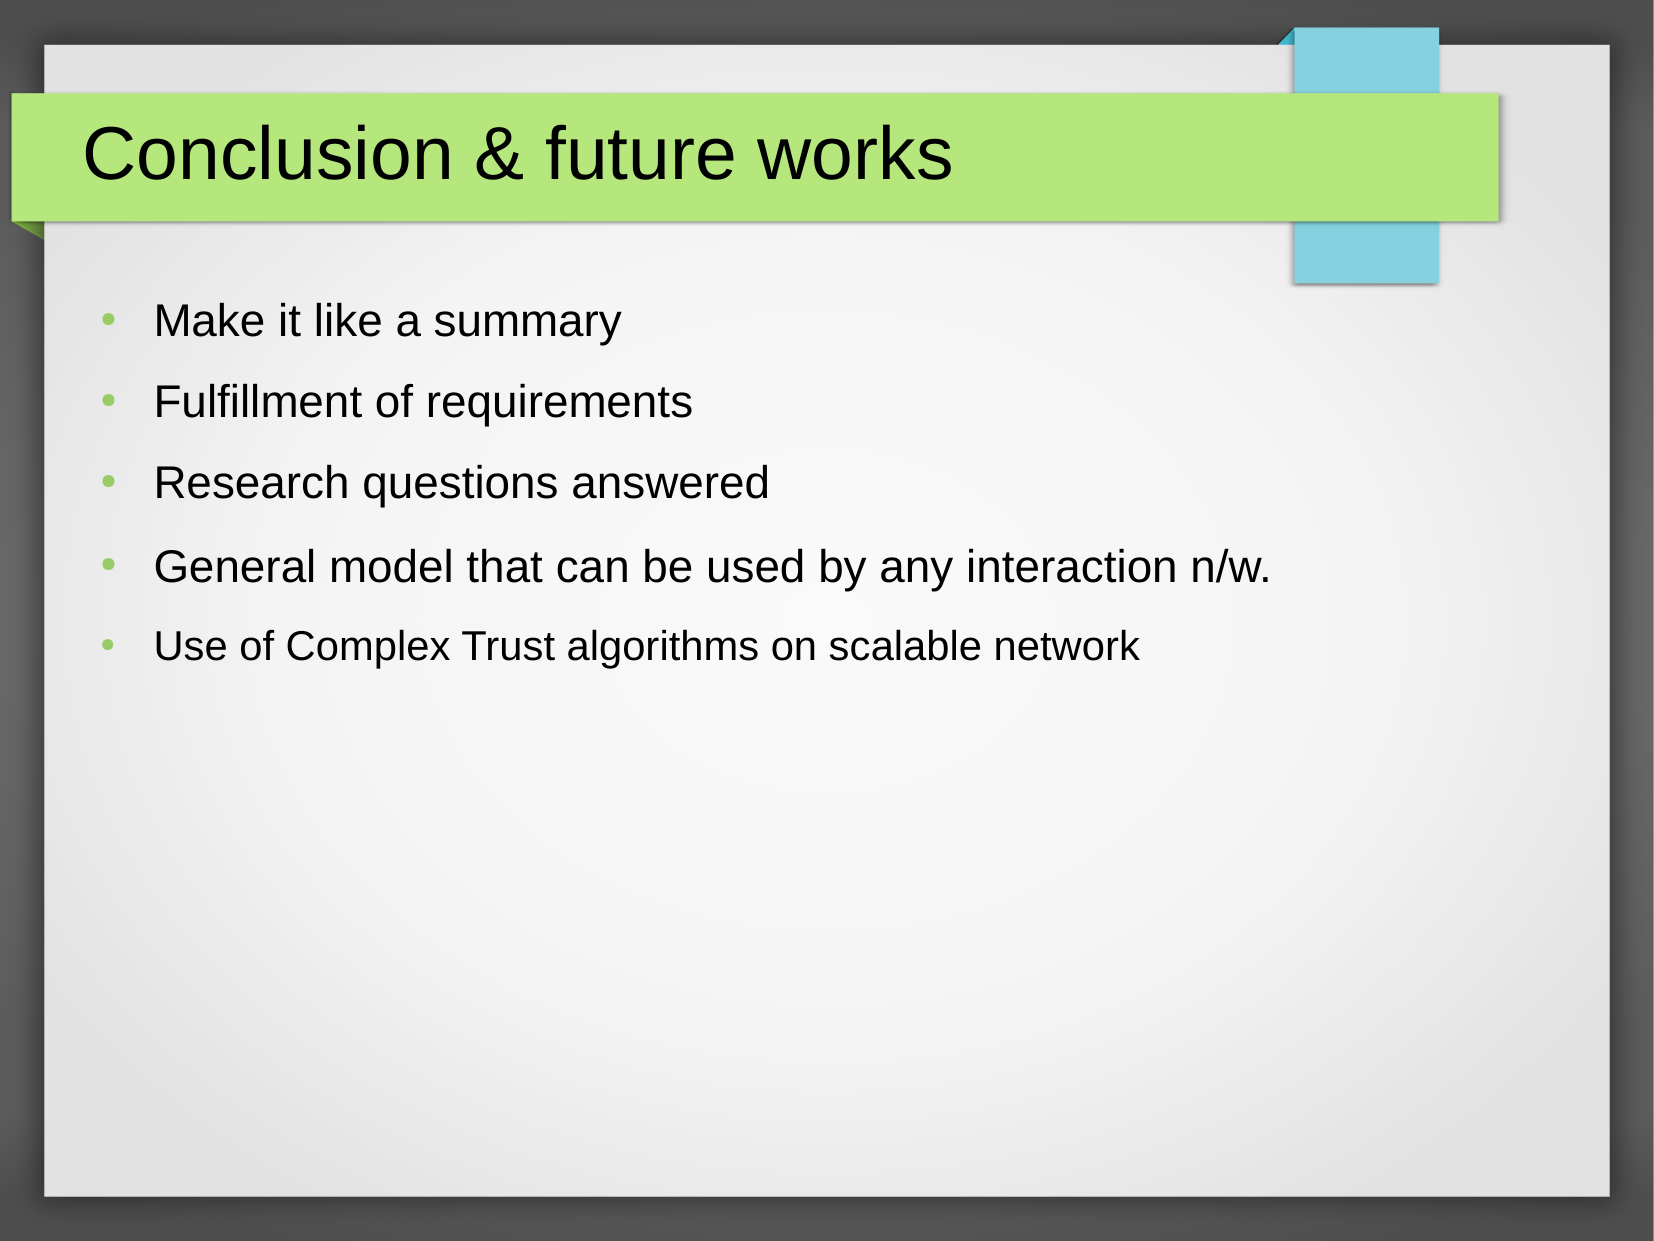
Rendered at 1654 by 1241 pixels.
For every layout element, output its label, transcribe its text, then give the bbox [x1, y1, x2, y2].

picture [0, 0, 1654, 1241]
list Make it like a summary Fulfillment of requirements Research questions answered General model that can be used by any interaction n/w. Use of Complex Trust algorithms on scalable network [82, 295, 1571, 1015]
title Conclusion & future works [82, 94, 1264, 213]
